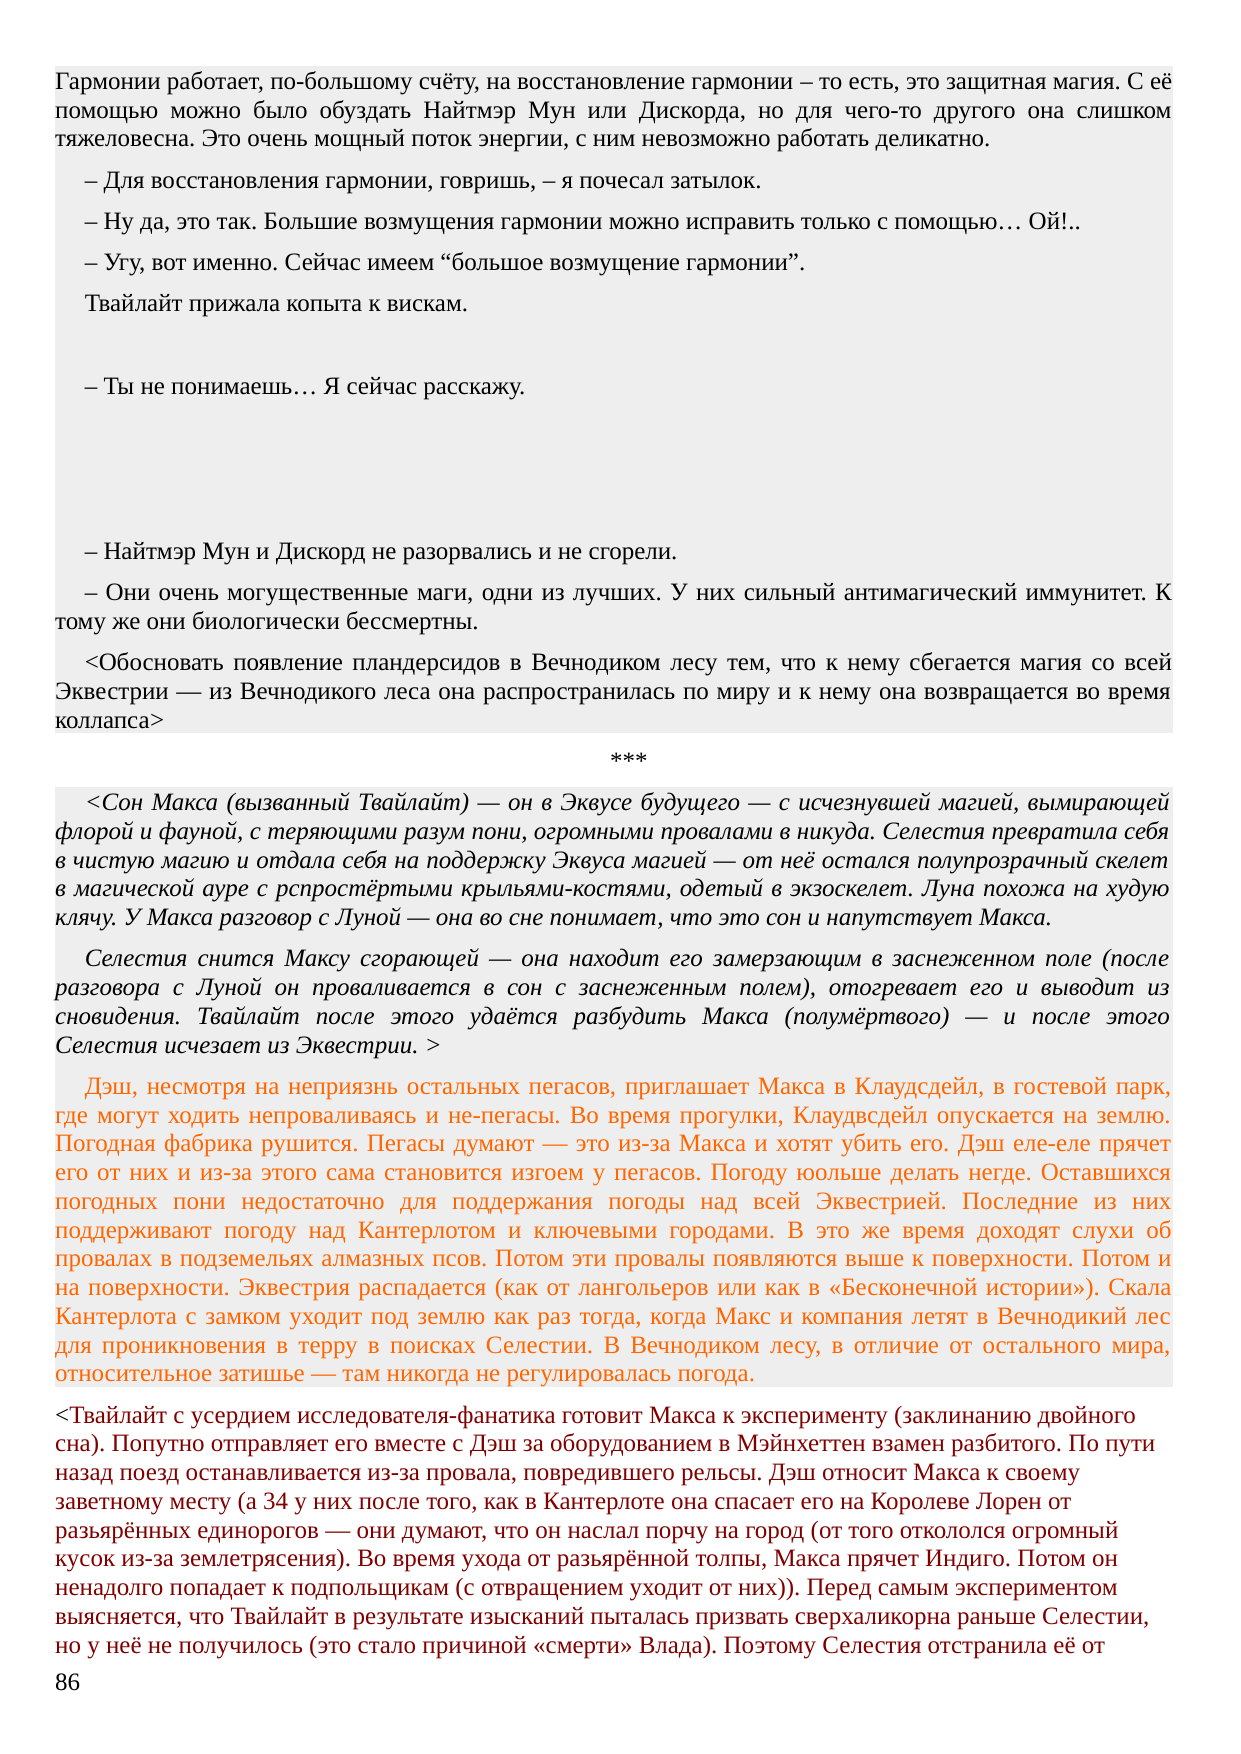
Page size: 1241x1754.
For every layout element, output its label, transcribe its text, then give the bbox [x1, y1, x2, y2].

text – Угу, вот именно. Сейчас имеем “большое возмущение гармонии”. [55, 247, 1173, 276]
text <Сон Макса (вызванный Твайлайт) — он в Эквусе будущего — с исчезнувшей магией, вымирающей флорой и фауной, с теряющими разум пони, огромными провалами в никуда. Селестия превратила себя в чистую магию и отдала себя на поддержку Эквуса магией — от неё остался полупрозрачный скелет в магической ауре с рспростёртыми крыльями-костями, одетый в экзоскелет. Луна похожа на худую клячу. У Макса разговор с Луной — она во сне понимает, что это сон и напутствует Макса. [55, 787, 1173, 931]
text *** [55, 746, 1173, 775]
text <Твайлайт с усердием исследователя-фанатика готовит Макса к эксперименту (заклинанию двойного сна). Попутно отправляет его вместе с Дэш за оборудованием в Мэйнхеттен взамен разбитого. По пути назад поезд останавливается из-за провала, повредившего рельсы. Дэш относит Макса к своему заветному месту (а 34 у них после того, как в Кантерлоте она спасает его на Королеве Лорен от разьярённых единорогов — они думают, что он наслал порчу на город (от того откололся огромный кусок из-за землетрясения). Во время ухода от разьярённой толпы, Макса прячет Индиго. Потом он ненадолго попадает к подпольщикам (с отвращением уходит от них)). Перед самым экспериментом выясняется, что Твайлайт в результате изысканий пыталась призвать сверхаликорна раньше Селестии, но у неё не получилось (это стало причиной «смерти» Влада). Поэтому Селестия отстранила её от [55, 1400, 1173, 1658]
text Дэш, несмотря на неприязнь остальных пегасов, приглашает Макса в Клаудсдейл, в гостевой парк, где могут ходить непроваливаясь и не-пегасы. Во время прогулки, Клаудвсдейл опускается на землю. Погодная фабрика рушится. Пегасы думают — это из-за Макса и хотят убить его. Дэш еле-еле прячет его от них и из-за этого сама становится изгоем у пегасов. Погоду юольше делать негде. Оставшихся погодных пони недостаточно для поддержания погоды над всей Эквестрией. Последние из них поддерживают погоду над Кантерлотом и ключевыми городами. В это же время доходят слухи об провалах в подземельях алмазных псов. Потом эти провалы появляются выше к поверхности. Потом и на поверхности. Эквестрия распадается (как от лангольеров или как в «Бесконечной истории»). Скала Кантерлота с замком уходит под землю как раз тогда, когда Макс и компания летят в Вечнодикий лес для проникновения в терру в поисках Селестии. В Вечнодиком лесу, в отличие от остального мира, относительное затишье — там никогда не регулировалась погода. [55, 1071, 1173, 1387]
text – Ну да, это так. Большие возмущения гармонии можно исправить только с помощью… Ой!.. [55, 206, 1173, 235]
text Селестия снится Максу сгорающей — она находит его замерзающим в заснеженном поле (после разговора с Луной он проваливается в сон с заснеженным полем), отогревает его и выводит из сновидения. Твайлайт после этого удаётся разбудить Макса (полумёртвого) — и после этого Селестия исчезает из Эквестрии. > [55, 943, 1173, 1058]
text – Они очень могущественные маги, одни из лучших. У них сильный антимагический иммунитет. К тому же они биологически бессмертны. [55, 577, 1173, 635]
text – Ты не понимаешь… Я сейчас расскажу. [55, 371, 1173, 400]
text Гармонии работает, по-большому счёту, на восстановление гармонии – то есть, это защитная магия. С её помощью можно было обуздать Найтмэр Мун или Дискорда, но для чего-то другого она слишком тяжеловесна. Это очень мощный поток энергии, с ним невозможно работать деликатно. [55, 66, 1173, 152]
text <Обосновать появление пландерсидов в Вечнодиком лесу тем, что к нему сбегается магия со всей Эквестрии — из Вечнодикого леса она распространилась по миру и к нему она возвращается во время коллапса> [55, 647, 1173, 733]
text – Найтмэр Мун и Дискорд не разорвались и не сгорели. [55, 536, 1173, 565]
text – Для восстановления гармонии, говришь, – я почесал затылок. [55, 165, 1173, 193]
text Твайлайт прижала копыта к вискам. [55, 288, 1173, 317]
